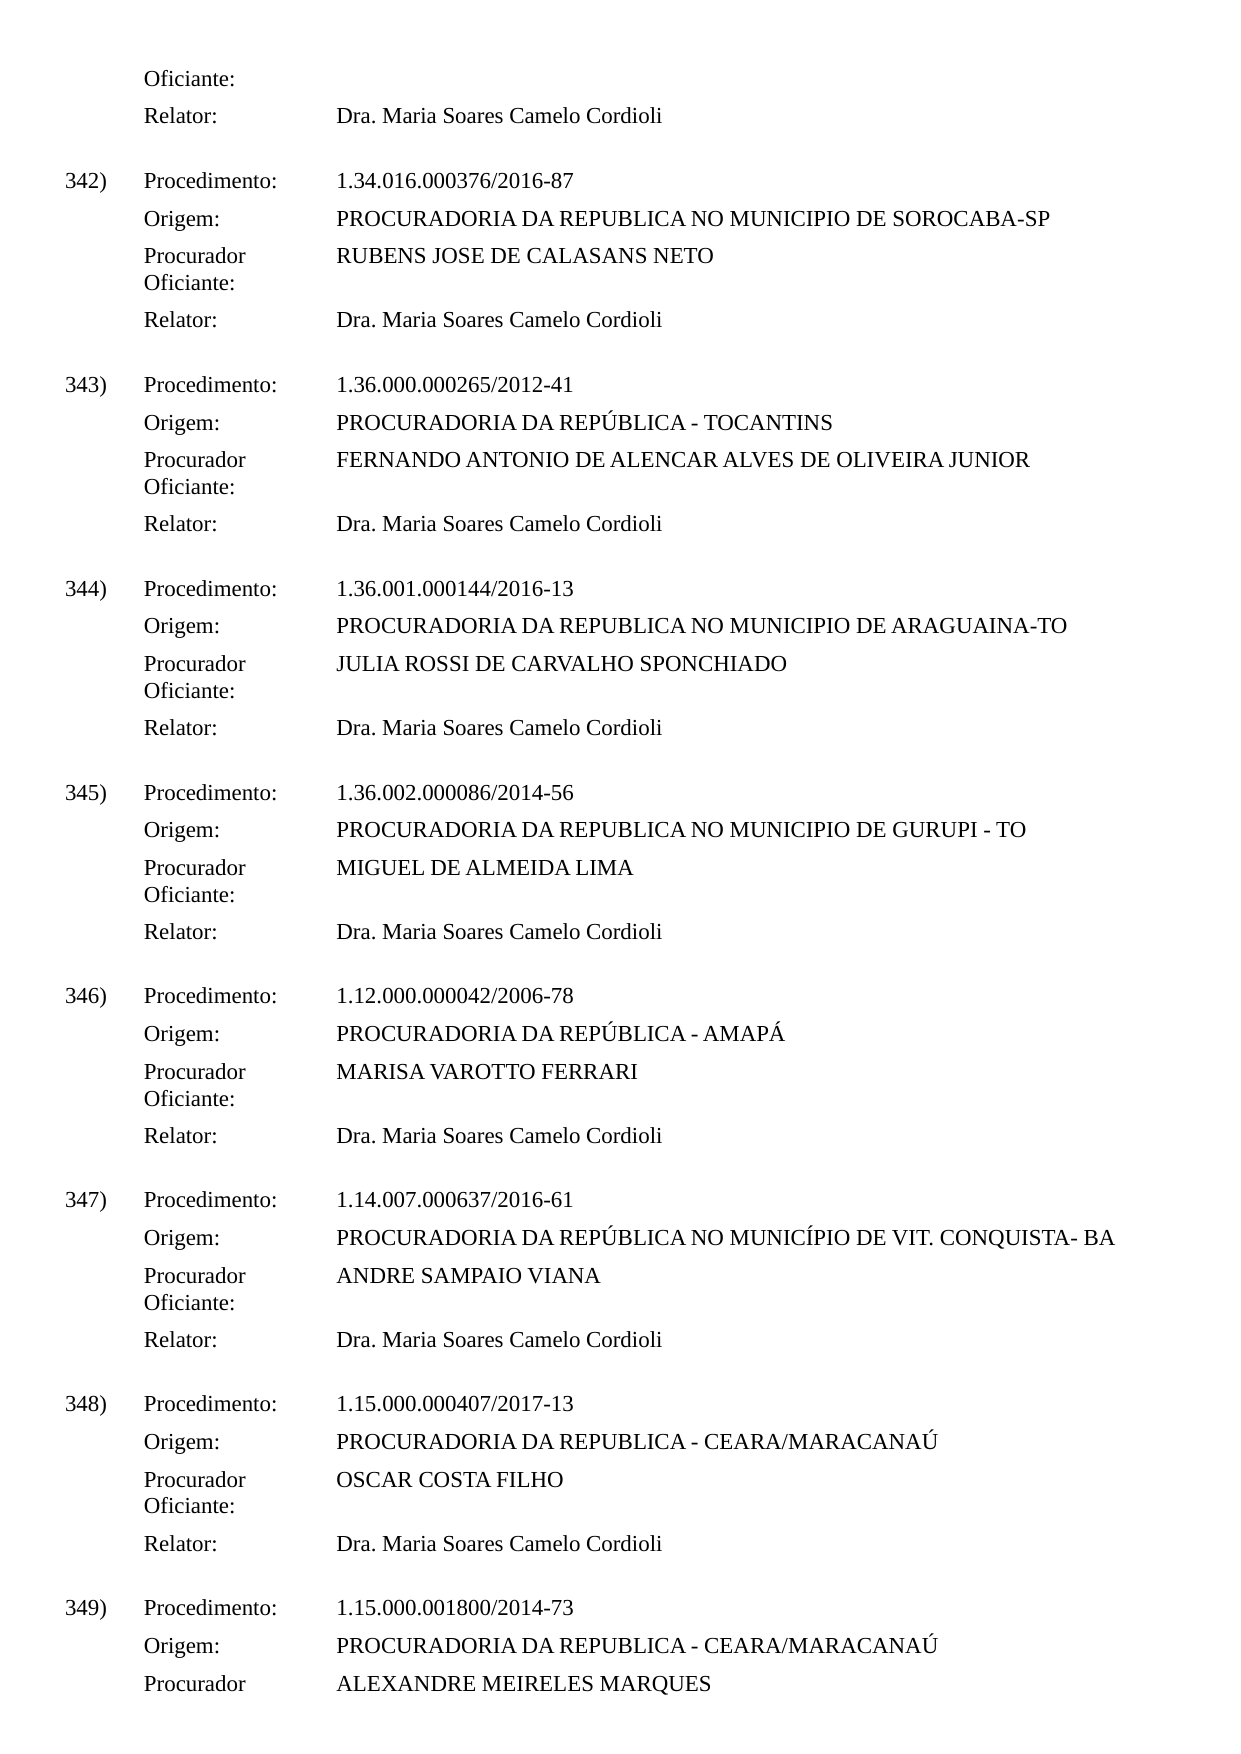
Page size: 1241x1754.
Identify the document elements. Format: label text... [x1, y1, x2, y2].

table_cell PROCURADORIA DA REPÚBLICA NO MUNICÍPIO DE VIT. CONQUISTA- BA [330, 1219, 1181, 1256]
table_cell Dra. Maria Soares Camelo Cordioli [330, 709, 1181, 747]
table_header 1.34.016.000376/2016-87 [330, 161, 1181, 199]
table_cell [59, 1423, 138, 1460]
table_header 1.36.001.000144/2016-13 [330, 569, 1181, 607]
table_cell PROCURADORIA DA REPÚBLICA - TOCANTINS [330, 403, 1181, 441]
table_cell Procurador Oficiante: [138, 645, 330, 709]
table_cell Dra. Maria Soares Camelo Cordioli [330, 97, 1181, 135]
table_header Procedimento: [138, 569, 330, 607]
table_cell Relator: [138, 709, 330, 747]
table_header Procedimento: [138, 365, 330, 403]
table_cell [59, 607, 138, 644]
table_cell Origem: [138, 1423, 330, 1460]
table_cell [59, 1525, 138, 1562]
table_cell Dra. Maria Soares Camelo Cordioli [330, 913, 1181, 951]
table_header 345) [59, 773, 138, 811]
table_header 1.36.000.000265/2012-41 [330, 365, 1181, 403]
table_cell [59, 237, 138, 301]
table_cell Origem: [138, 1627, 330, 1664]
table_cell Procurador Oficiante: [138, 849, 330, 913]
table_cell [59, 1053, 138, 1117]
table_cell Relator: [138, 1117, 330, 1154]
table_cell PROCURADORIA DA REPUBLICA - CEARA/MARACANAÚ [330, 1423, 1181, 1460]
table_header 342) [59, 161, 138, 199]
table_cell Procurador [138, 1664, 330, 1702]
table_cell [59, 97, 138, 135]
table_header 348) [59, 1385, 138, 1423]
table_cell [59, 505, 138, 543]
table_cell [59, 849, 138, 913]
table_header Procedimento: [138, 161, 330, 199]
table_cell Dra. Maria Soares Camelo Cordioli [330, 301, 1181, 339]
table_cell PROCURADORIA DA REPUBLICA NO MUNICIPIO DE SOROCABA-SP [330, 199, 1181, 237]
table_cell Relator: [138, 1525, 330, 1562]
table_cell JULIA ROSSI DE CARVALHO SPONCHIADO [330, 645, 1181, 709]
table_cell [59, 1321, 138, 1358]
table_cell [59, 811, 138, 848]
table_cell [59, 403, 138, 441]
table_cell Origem: [138, 199, 330, 237]
table_cell MIGUEL DE ALMEIDA LIMA [330, 849, 1181, 913]
table_cell [59, 199, 138, 237]
table_cell [59, 1627, 138, 1664]
table_cell Dra. Maria Soares Camelo Cordioli [330, 505, 1181, 543]
table_cell Procurador Oficiante: [138, 1460, 330, 1524]
table_header 346) [59, 977, 138, 1015]
table_cell PROCURADORIA DA REPUBLICA NO MUNICIPIO DE GURUPI - TO [330, 811, 1181, 848]
table_cell Dra. Maria Soares Camelo Cordioli [330, 1117, 1181, 1154]
table_cell [59, 645, 138, 709]
table_header 1.12.000.000042/2006-78 [330, 977, 1181, 1015]
table_cell Procurador Oficiante: [138, 1256, 330, 1321]
table_cell RUBENS JOSE DE CALASANS NETO [330, 237, 1181, 301]
table_header 1.14.007.000637/2016-61 [330, 1181, 1181, 1219]
table_cell [59, 59, 138, 97]
table_cell PROCURADORIA DA REPUBLICA NO MUNICIPIO DE ARAGUAINA-TO [330, 607, 1181, 644]
table_header Procedimento: [138, 1385, 330, 1423]
table_header Procedimento: [138, 977, 330, 1015]
table_cell [59, 913, 138, 951]
table_cell Procurador Oficiante: [138, 441, 330, 505]
table_cell [59, 709, 138, 747]
table_cell Origem: [138, 1015, 330, 1052]
table_header 343) [59, 365, 138, 403]
table_cell [59, 441, 138, 505]
table_cell Origem: [138, 1219, 330, 1256]
table_cell Origem: [138, 403, 330, 441]
table_header 1.15.000.000407/2017-13 [330, 1385, 1181, 1423]
table_header 347) [59, 1181, 138, 1219]
table_cell Relator: [138, 97, 330, 135]
table_header Procedimento: [138, 773, 330, 811]
table_cell Relator: [138, 301, 330, 339]
table_cell ALEXANDRE MEIRELES MARQUES [330, 1664, 1181, 1702]
table_cell FERNANDO ANTONIO DE ALENCAR ALVES DE OLIVEIRA JUNIOR [330, 441, 1181, 505]
table_cell Dra. Maria Soares Camelo Cordioli [330, 1525, 1181, 1562]
table_cell Relator: [138, 913, 330, 951]
table_cell [59, 1256, 138, 1321]
table_cell Procurador Oficiante: [138, 1053, 330, 1117]
table_cell Relator: [138, 505, 330, 543]
table_cell [59, 301, 138, 339]
table_cell [59, 1219, 138, 1256]
table_cell Origem: [138, 607, 330, 644]
table_cell [330, 59, 1181, 97]
table_cell [59, 1015, 138, 1052]
table_cell Procurador Oficiante: [138, 237, 330, 301]
table_header 344) [59, 569, 138, 607]
table_cell ANDRE SAMPAIO VIANA [330, 1256, 1181, 1321]
table_header 1.15.000.001800/2014-73 [330, 1589, 1181, 1627]
table_header Procedimento: [138, 1181, 330, 1219]
table_cell [59, 1117, 138, 1154]
table_cell Oficiante: [138, 59, 330, 97]
table_cell Origem: [138, 811, 330, 848]
table_cell PROCURADORIA DA REPÚBLICA - AMAPÁ [330, 1015, 1181, 1052]
table_cell MARISA VAROTTO FERRARI [330, 1053, 1181, 1117]
table_cell OSCAR COSTA FILHO [330, 1460, 1181, 1524]
table_cell Relator: [138, 1321, 330, 1358]
table_cell Dra. Maria Soares Camelo Cordioli [330, 1321, 1181, 1358]
table_cell [59, 1664, 138, 1702]
table_cell [59, 1460, 138, 1524]
table_header 349) [59, 1589, 138, 1627]
table_cell PROCURADORIA DA REPUBLICA - CEARA/MARACANAÚ [330, 1627, 1181, 1664]
table_header 1.36.002.000086/2014-56 [330, 773, 1181, 811]
table_header Procedimento: [138, 1589, 330, 1627]
